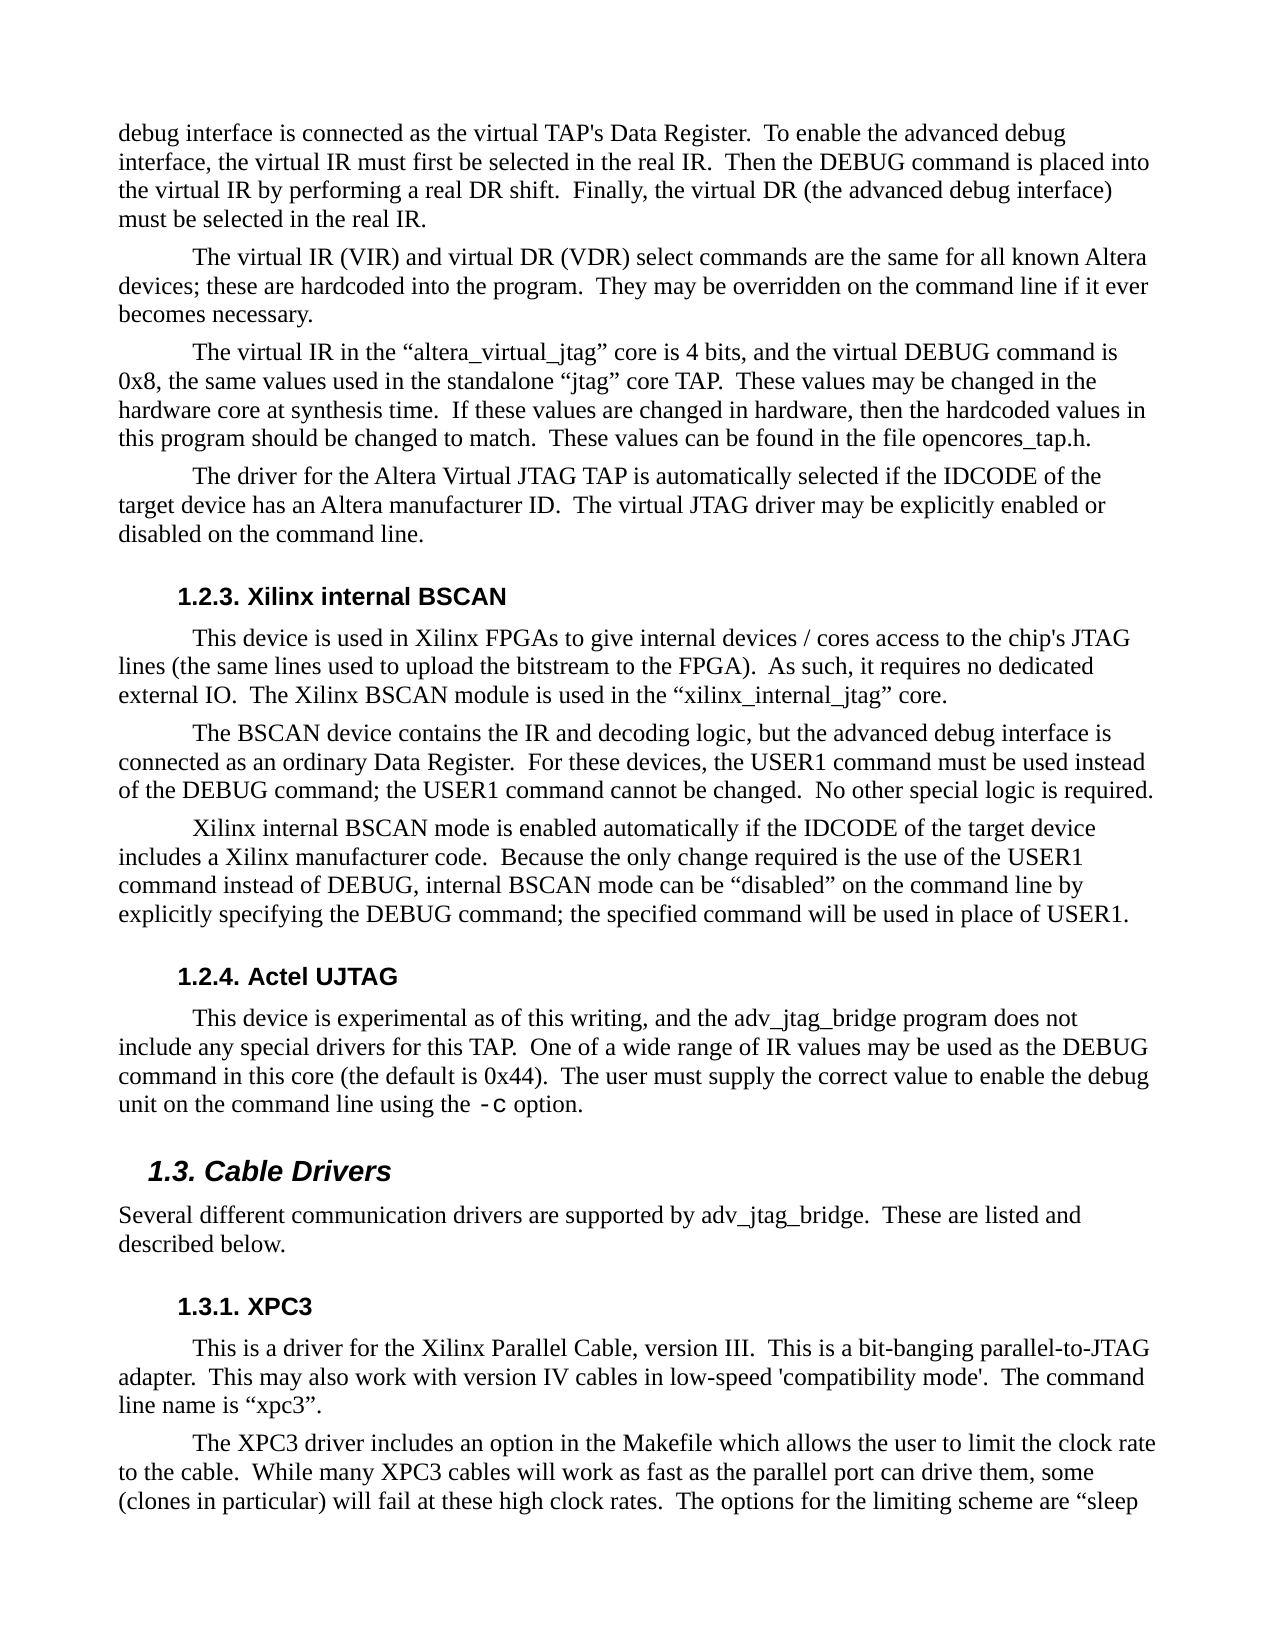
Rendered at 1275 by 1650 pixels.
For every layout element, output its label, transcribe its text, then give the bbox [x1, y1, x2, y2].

subtitle Cable Drivers [148, 1154, 1157, 1188]
text The XPC3 driver includes an option in the Makefile which allows the user to limit the clock rate to the cable. While many XPC3 cables will work as fast as the parallel port can drive them, some (clones in particular) will fail at these high clock rates. The options for the limiting scheme are “sleep [118, 1428, 1157, 1514]
text This device is used in Xilinx FPGAs to give internal devices / cores access to the chip's JTAG lines (the same lines used to upload the bitstream to the FPGA). As such, it requires no dedicated external IO. The Xilinx BSCAN module is used in the “xilinx_internal_jtag” core. [118, 623, 1157, 709]
text The virtual IR (VIR) and virtual DR (VDR) select commands are the same for all known Altera devices; these are hardcoded into the program. They may be overridden on the command line if it ever becomes necessary. [118, 242, 1157, 328]
subtitle Actel UJTAG [177, 962, 1157, 991]
subtitle XPC3 [177, 1292, 1157, 1321]
text The virtual IR in the “altera_virtual_jtag” core is 4 bits, and the virtual DEBUG command is 0x8, the same values used in the standalone “jtag” core TAP. These values may be changed in the hardware core at synthesis time. If these values are changed in hardware, then the hardcoded values in this program should be changed to match. These values can be found in the file opencores_tap.h. [118, 337, 1157, 452]
text The driver for the Altera Virtual JTAG TAP is automatically selected if the IDCODE of the target device has an Altera manufacturer ID. The virtual JTAG driver may be explicitly enabled or disabled on the command line. [118, 461, 1157, 547]
text This is a driver for the Xilinx Parallel Cable, version III. This is a bit-banging parallel-to-JTAG adapter. This may also work with version IV cables in low-speed 'compatibility mode'. The command line name is “xpc3”. [118, 1333, 1157, 1419]
subtitle Xilinx internal BSCAN [177, 581, 1157, 610]
text The BSCAN device contains the IR and decoding logic, but the advanced debug interface is connected as an ordinary Data Register. For these devices, the USER1 command must be used instead of the DEBUG command; the USER1 command cannot be changed. No other special logic is required. [118, 718, 1157, 804]
text Several different communication drivers are supported by adv_jtag_bridge. These are listed and described below. [118, 1200, 1157, 1258]
text Xilinx internal BSCAN mode is enabled automatically if the IDCODE of the target device includes a Xilinx manufacturer code. Because the only change required is the use of the USER1 command instead of DEBUG, internal BSCAN mode can be “disabled” on the command line by explicitly specifying the DEBUG command; the specified command will be used in place of USER1. [118, 813, 1157, 928]
text debug interface is connected as the virtual TAP's Data Register. To enable the advanced debug interface, the virtual IR must first be selected in the real IR. Then the DEBUG command is placed into the virtual IR by performing a real DR shift. Finally, the virtual DR (the advanced debug interface) must be selected in the real IR. [118, 118, 1157, 233]
text This device is experimental as of this writing, and the adv_jtag_bridge program does not include any special drivers for this TAP. One of a wide range of IR values may be used as the DEBUG command in this core (the default is 0x44). The user must supply the correct value to enable the debug unit on the command line using the -c option. [118, 1003, 1157, 1120]
